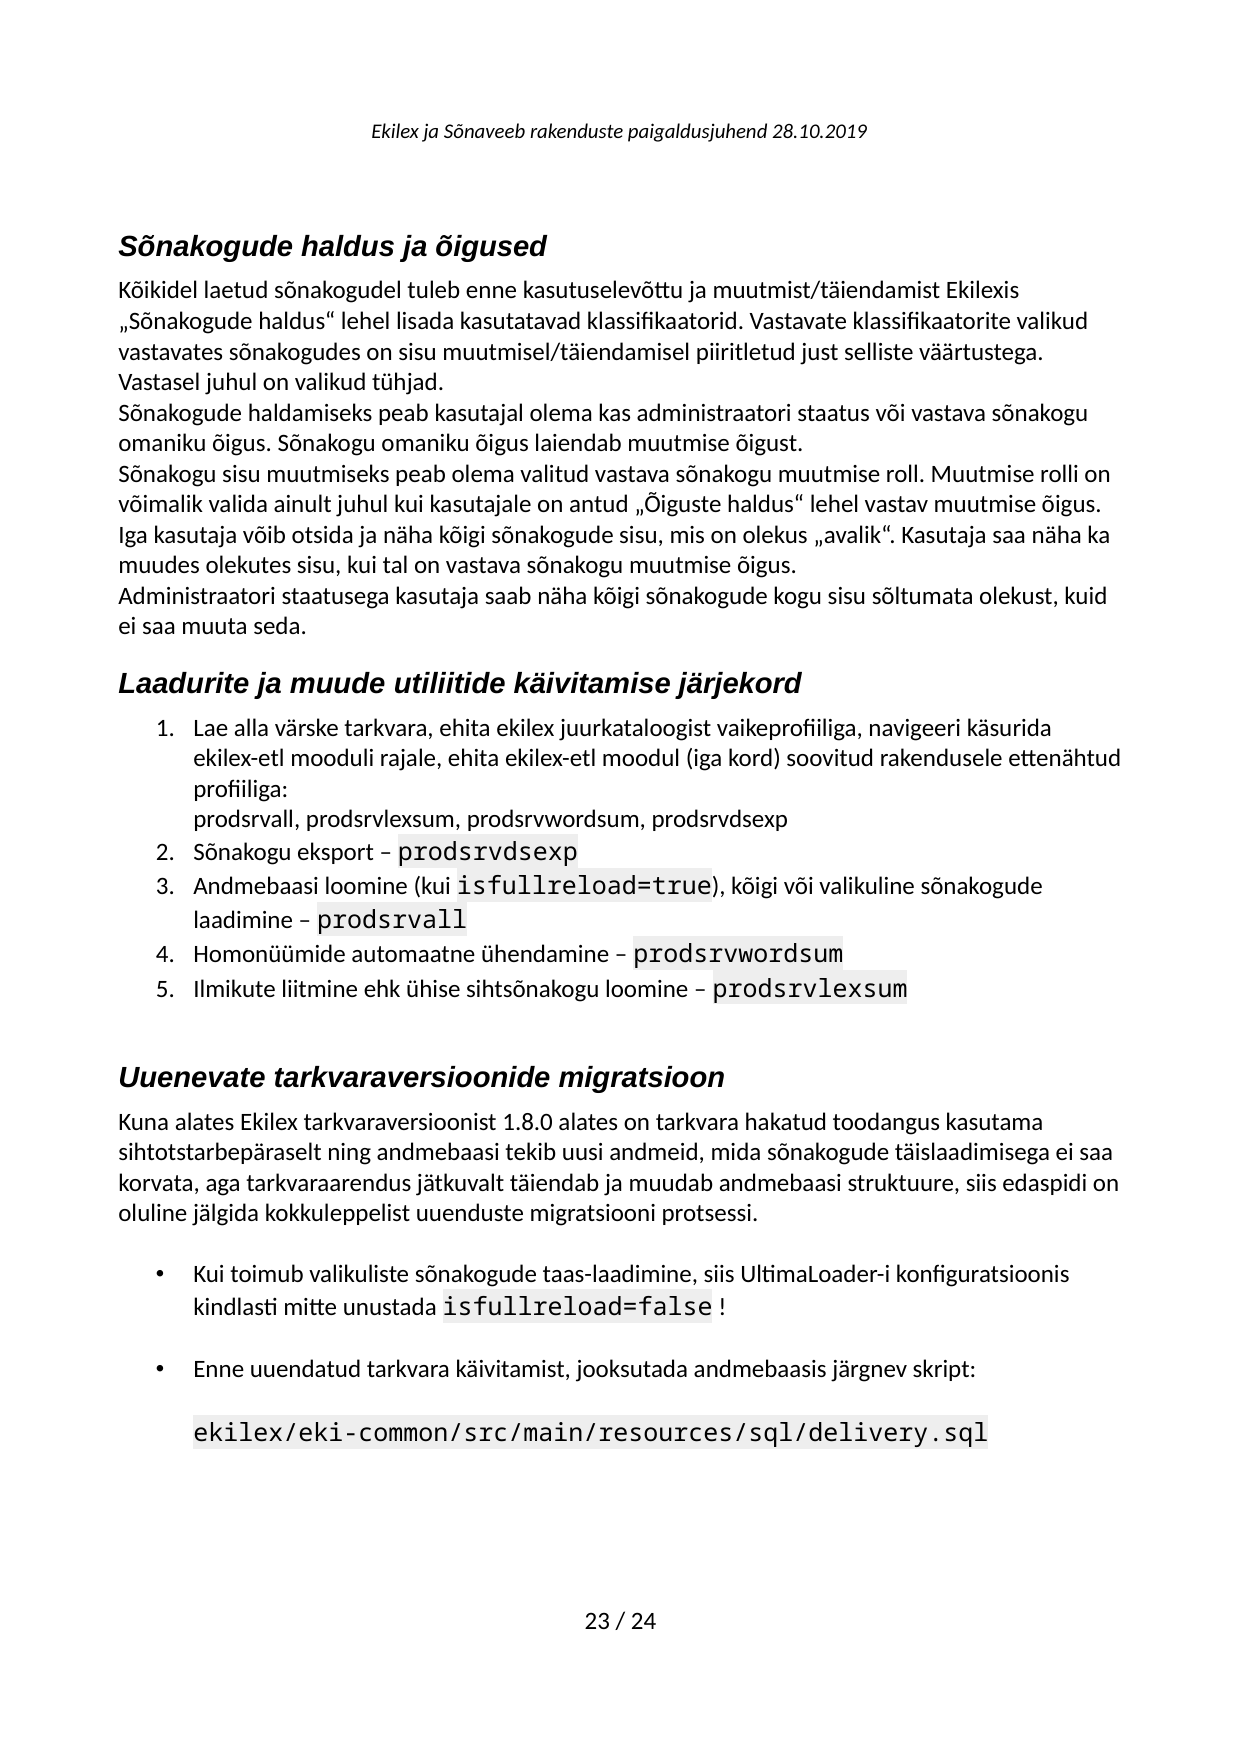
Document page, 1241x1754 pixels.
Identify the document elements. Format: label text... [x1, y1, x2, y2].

list prodsrvall, prodsrvlexsum, prodsrvwordsum, prodsrvdsexp [156, 803, 1122, 834]
text Iga kasutaja võib otsida ja näha kõigi sõnakogude sisu, mis on olekus „avalik“. Kasutaja saa näha ka muudes olekutes sisu, kui tal on vastava sõnakogu muutmise õigus. [118, 519, 1122, 580]
subtitle Laadurite ja muude utiliitide käivitamise järjekord [118, 666, 1122, 699]
list Lae alla värske tarkvara, ehita ekilex juurkataloogist vaikeprofiiliga, navigeeri käsurida ekilex-etl mooduli rajale, ehita ekilex-etl moodul (iga kord) soovitud rakendusele ettenähtud profiiliga: [156, 712, 1122, 803]
text Sõnakogude haldamiseks peab kasutajal olema kas administraatori staatus või vastava sõnakogu omaniku õigus. Sõnakogu omaniku õigus laiendab muutmise õigust. [118, 397, 1122, 458]
text Kuna alates Ekilex tarkvaraversioonist 1.8.0 alates on tarkvara hakatud toodangus kasutama sihtotstarbepäraselt ning andmebaasi tekib uusi andmeid, mida sõnakogude täislaadimisega ei saa korvata, aga tarkvaraarendus jätkuvalt täiendab ja muudab andmebaasi struktuure, siis edaspidi on oluline jälgida kokkuleppelist uuenduste migratsiooni protsessi. [118, 1106, 1122, 1228]
subtitle Uuenevate tarkvaraversioonide migratsioon [118, 1060, 1122, 1093]
subtitle Sõnakogude haldus ja õigused [118, 228, 1122, 262]
list Andmebaasi loomine (kui isfullreload=true), kõigi või valikuline sõnakogude laadimine – prodsrvall [156, 868, 1122, 936]
list Ilmikute liitmine ehk ühise sihtsõnakogu loomine – prodsrvlexsum [156, 970, 1122, 1004]
list Sõnakogu eksport – prodsrvdsexp [156, 834, 1122, 868]
text Kõikidel laetud sõnakogudel tuleb enne kasutuselevõttu ja muutmist/täiendamist Ekilexis „Sõnakogude haldus“ lehel lisada kasutatavad klassifikaatorid. Vastavate klassifikaatorite valikud vastavates sõnakogudes on sisu muutmisel/täiendamisel piiritletud just selliste väärtustega. Vastasel juhul on valikud tühjad. [118, 274, 1122, 397]
text Administraatori staatusega kasutaja saab näha kõigi sõnakogude kogu sisu sõltumata olekust, kuid ei saa muuta seda. [118, 580, 1122, 641]
list Enne uuendatud tarkvara käivitamist, jooksutada andmebaasis järgnev skript: [156, 1353, 1122, 1384]
list ekilex/eki-common/src/main/resources/sql/delivery.sql [156, 1414, 1122, 1449]
list Homonüümide automaatne ühendamine – prodsrvwordsum [156, 936, 1122, 970]
text Sõnakogu sisu muutmiseks peab olema valitud vastava sõnakogu muutmise roll. Muutmise rolli on võimalik valida ainult juhul kui kasutajale on antud „Õiguste haldus“ lehel vastav muutmise õigus. [118, 458, 1122, 519]
list Kui toimub valikuliste sõnakogude taas-laadimine, siis UltimaLoader-i konfiguratsioonis kindlasti mitte unustada isfullreload=false ! [156, 1258, 1122, 1323]
